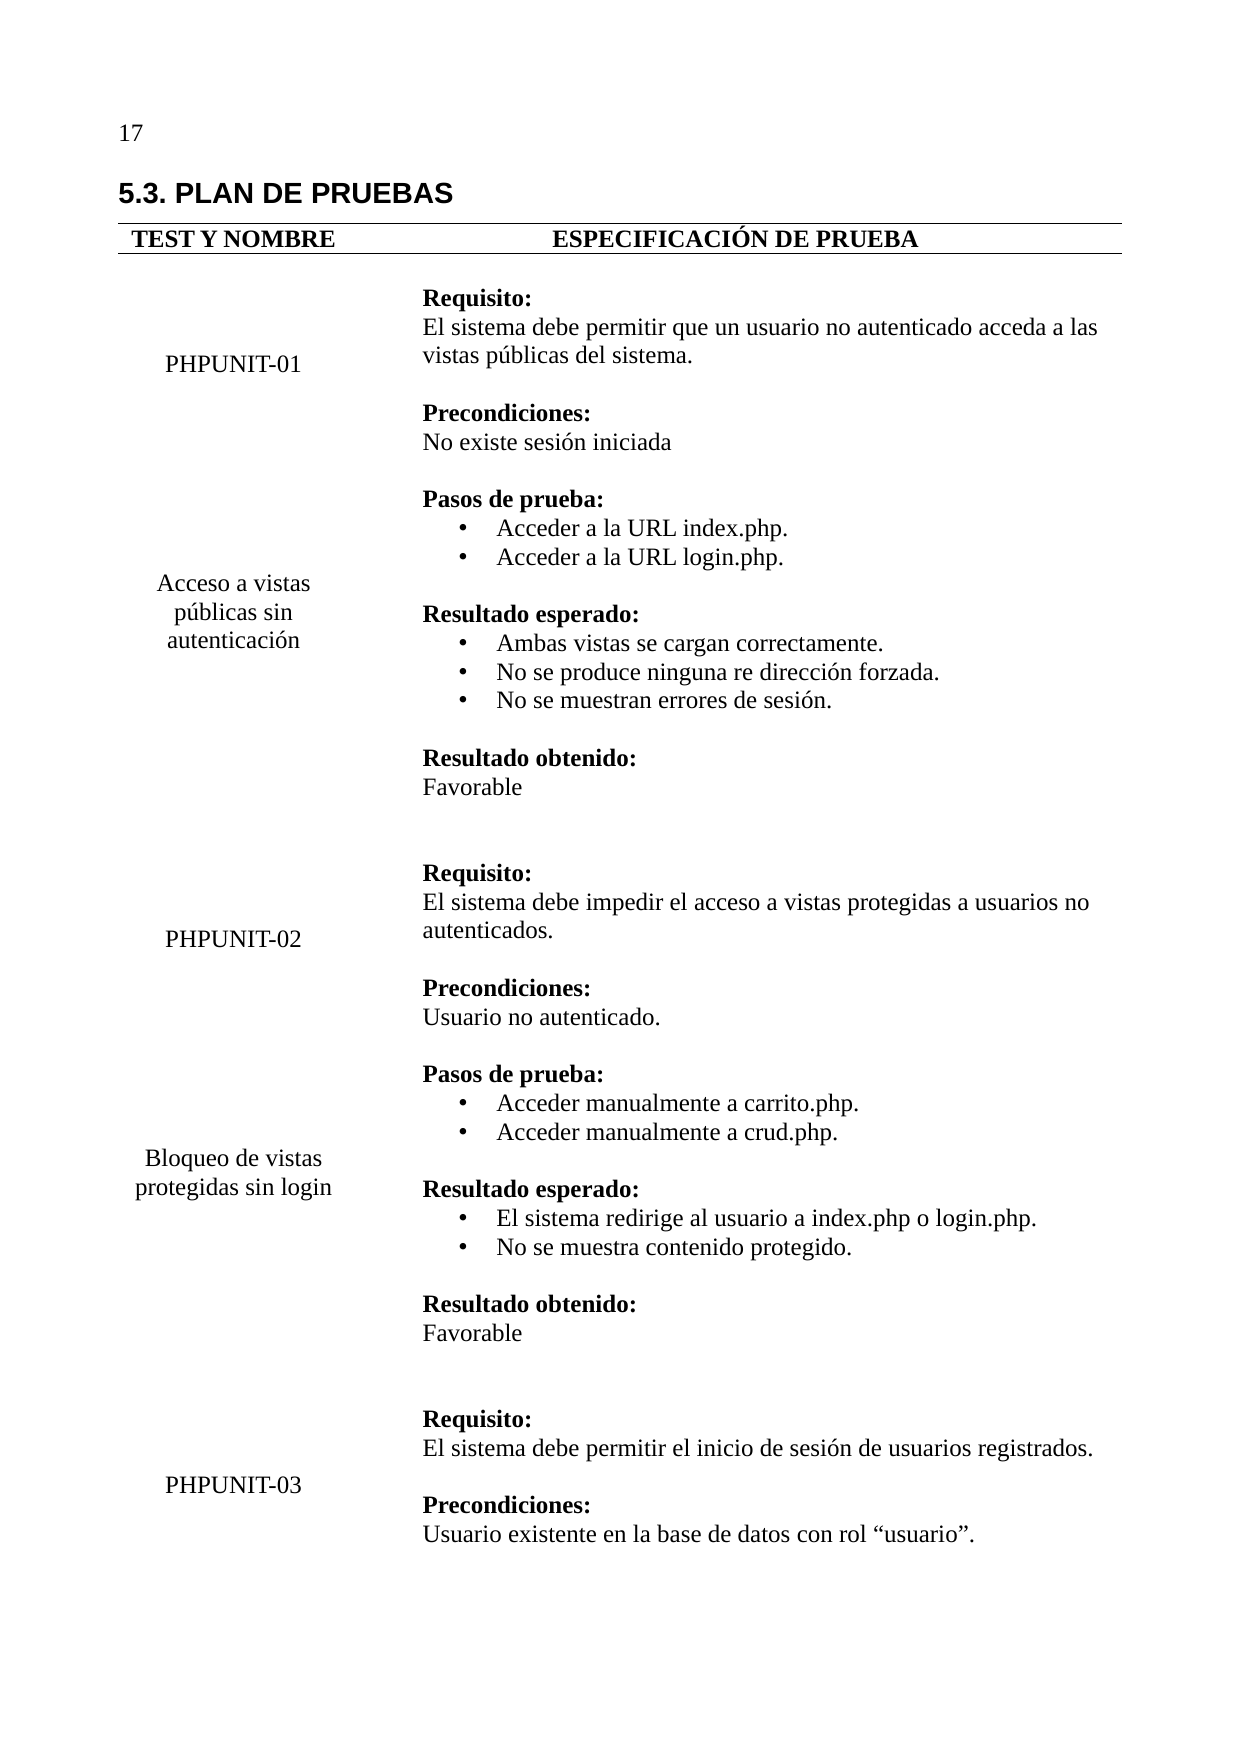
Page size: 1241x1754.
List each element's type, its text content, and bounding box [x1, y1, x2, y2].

table_cell PHPUNIT-02 Bloqueo de vistas protegidas sin login [118, 829, 348, 1376]
table_cell Requisito: El sistema debe permitir que un usuario no autenticado acceda a las vistas públicas del sistema. Precondiciones: No existe sesión iniciada Pasos de prueba: Acceder a la URL index.php. Acceder a la URL login.php. Resultado esperado: Ambas vistas se cargan correctamente. No se produce ninguna re dirección forzada. No se muestran errores de sesión. Resultado obtenido: Favorable [349, 254, 1122, 829]
table_header TEST Y NOMBRE [118, 224, 348, 253]
table_header ESPECIFICACIÓN DE PRUEBA [349, 224, 1122, 253]
table_cell PHPUNIT-03 [118, 1376, 348, 1577]
table_cell PHPUNIT-01 Acceso a vistas públicas sin autenticación [118, 254, 348, 829]
table_cell Requisito: El sistema debe impedir el acceso a vistas protegidas a usuarios no autenticados. Precondiciones: Usuario no autenticado. Pasos de prueba: Acceder manualmente a carrito.php. Acceder manualmente a crud.php. Resultado esperado: El sistema redirige al usuario a index.php o login.php. No se muestra contenido protegido. Resultado obtenido: Favorable [349, 829, 1122, 1376]
subtitle 5.3. PLAN DE PRUEBAS [118, 176, 1122, 210]
table_cell Requisito: El sistema debe permitir el inicio de sesión de usuarios registrados. Precondiciones: Usuario existente en la base de datos con rol “usuario”. [349, 1376, 1122, 1577]
